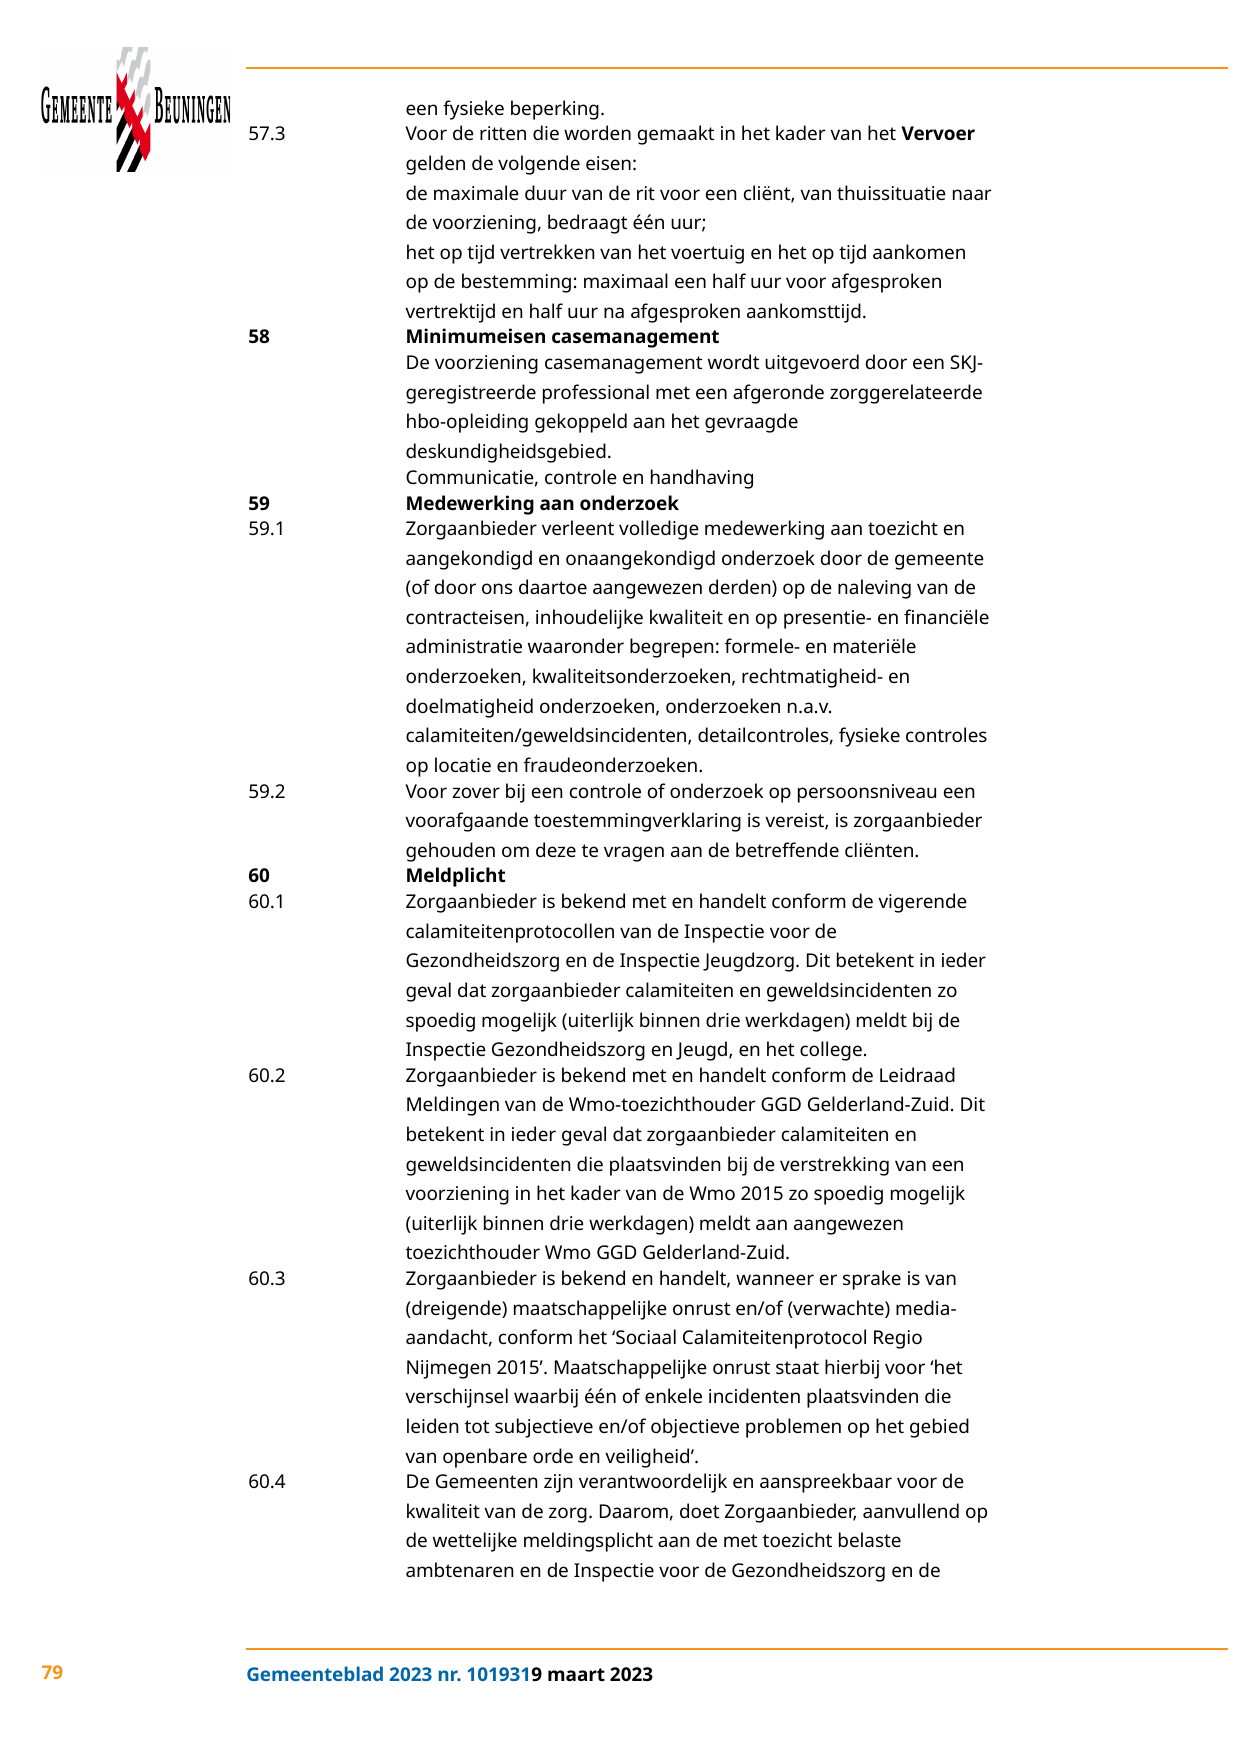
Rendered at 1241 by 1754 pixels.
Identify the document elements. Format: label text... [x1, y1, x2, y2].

table_cell De Gemeenten zijn verantwoordelijk en aanspreekbaar voor de kwaliteit van de zorg. Daarom, doet Zorgaanbieder, aanvullend op de wettelijke meldingsplicht aan de met toezicht belaste ambtenaren en de Inspectie voor de Gezondheidszorg en de [405, 1469, 994, 1583]
table_cell 60.2 [248, 1062, 405, 1265]
table_cell 59 [248, 490, 405, 515]
table_cell 60.4 [248, 1469, 405, 1583]
table_cell Zorgaanbieder is bekend en handelt, wanneer er sprake is van (dreigende) maatschappelijke onrust en/of (verwachte) media-aandacht, conform het ‘Sociaal Calamiteitenprotocol Regio Nijmegen 2015’. Maatschappelijke onrust staat hierbij voor ‘het verschijnsel waarbij één of enkele incidenten plaatsvinden die leiden tot subjectieve en/of objectieve problemen op het gebied van openbare orde en veiligheid’. [405, 1265, 994, 1468]
table_cell 57.3 [248, 121, 405, 324]
table_cell Voor zover bij een controle of onderzoek op persoonsniveau een voorafgaande toestemmingverklaring is vereist, is zorgaanbieder gehouden om deze te vragen aan de betreffende cliënten. [405, 778, 994, 863]
table_cell 60.3 [248, 1265, 405, 1468]
table_cell Medewerking aan onderzoek [405, 490, 994, 515]
table_cell [248, 95, 405, 121]
table_cell 60 [248, 863, 405, 888]
table_cell Zorgaanbieder is bekend met en handelt conform de vigerende calamiteitenprotocollen van de Inspectie voor de Gezondheidszorg en de Inspectie Jeugdzorg. Dit betekent in ieder geval dat zorgaanbieder calamiteiten en geweldsincidenten zo spoedig mogelijk (uiterlijk binnen drie werkdagen) meldt bij de Inspectie Gezondheidszorg en Jeugd, en het college. [405, 889, 994, 1062]
table_cell Zorgaanbieder verleent volledige medewerking aan toezicht en aangekondigd en onaangekondigd onderzoek door de gemeente (of door ons daartoe aangewezen derden) op de naleving van de contracteisen, inhoudelijke kwaliteit en op presentie- en financiële administratie waaronder begrepen: formele- en materiële onderzoeken, kwaliteitsonderzoeken, rechtmatigheid- en doelmatigheid onderzoeken, onderzoeken n.a.v. calamiteiten/geweldsincidenten, detailcontroles, fysieke controles op locatie en fraudeonderzoeken. [405, 515, 994, 778]
table_cell Communicatie, controle en handhaving [405, 464, 994, 490]
table_cell Zorgaanbieder is bekend met en handelt conform de Leidraad Meldingen van de Wmo-toezichthouder GGD Gelderland-Zuid. Dit betekent in ieder geval dat zorgaanbieder calamiteiten en geweldsincidenten die plaatsvinden bij de verstrekking van een voorziening in het kader van de Wmo 2015 zo spoedig mogelijk (uiterlijk binnen drie werkdagen) meldt aan aangewezen toezichthouder Wmo GGD Gelderland-Zuid. [405, 1062, 994, 1265]
table_cell 59.2 [248, 778, 405, 863]
table_cell [248, 350, 405, 464]
table_cell 58 [248, 324, 405, 349]
table_cell Minimumeisen casemanagement [405, 324, 994, 349]
picture [41, 47, 231, 172]
table_cell 59.1 [248, 515, 405, 778]
table_cell De voorziening casemanagement wordt uitgevoerd door een SKJ-geregistreerde professional met een afgeronde zorggerelateerde hbo-opleiding gekoppeld aan het gevraagde deskundigheidsgebied. [405, 350, 994, 464]
table_cell 60.1 [248, 889, 405, 1062]
table_cell een fysieke beperking. [405, 95, 994, 121]
table_cell Meldplicht [405, 863, 994, 888]
table_cell [248, 464, 405, 490]
table_cell Voor de ritten die worden gemaakt in het kader van het Vervoer gelden de volgende eisen: de maximale duur van de rit voor een cliënt, van thuissituatie naar de voorziening, bedraagt één uur; het op tijd vertrekken van het voertuig en het op tijd aankomen op de bestemming: maximaal een half uur voor afgesproken vertrektijd en half uur na afgesproken aankomsttijd. [405, 121, 994, 324]
